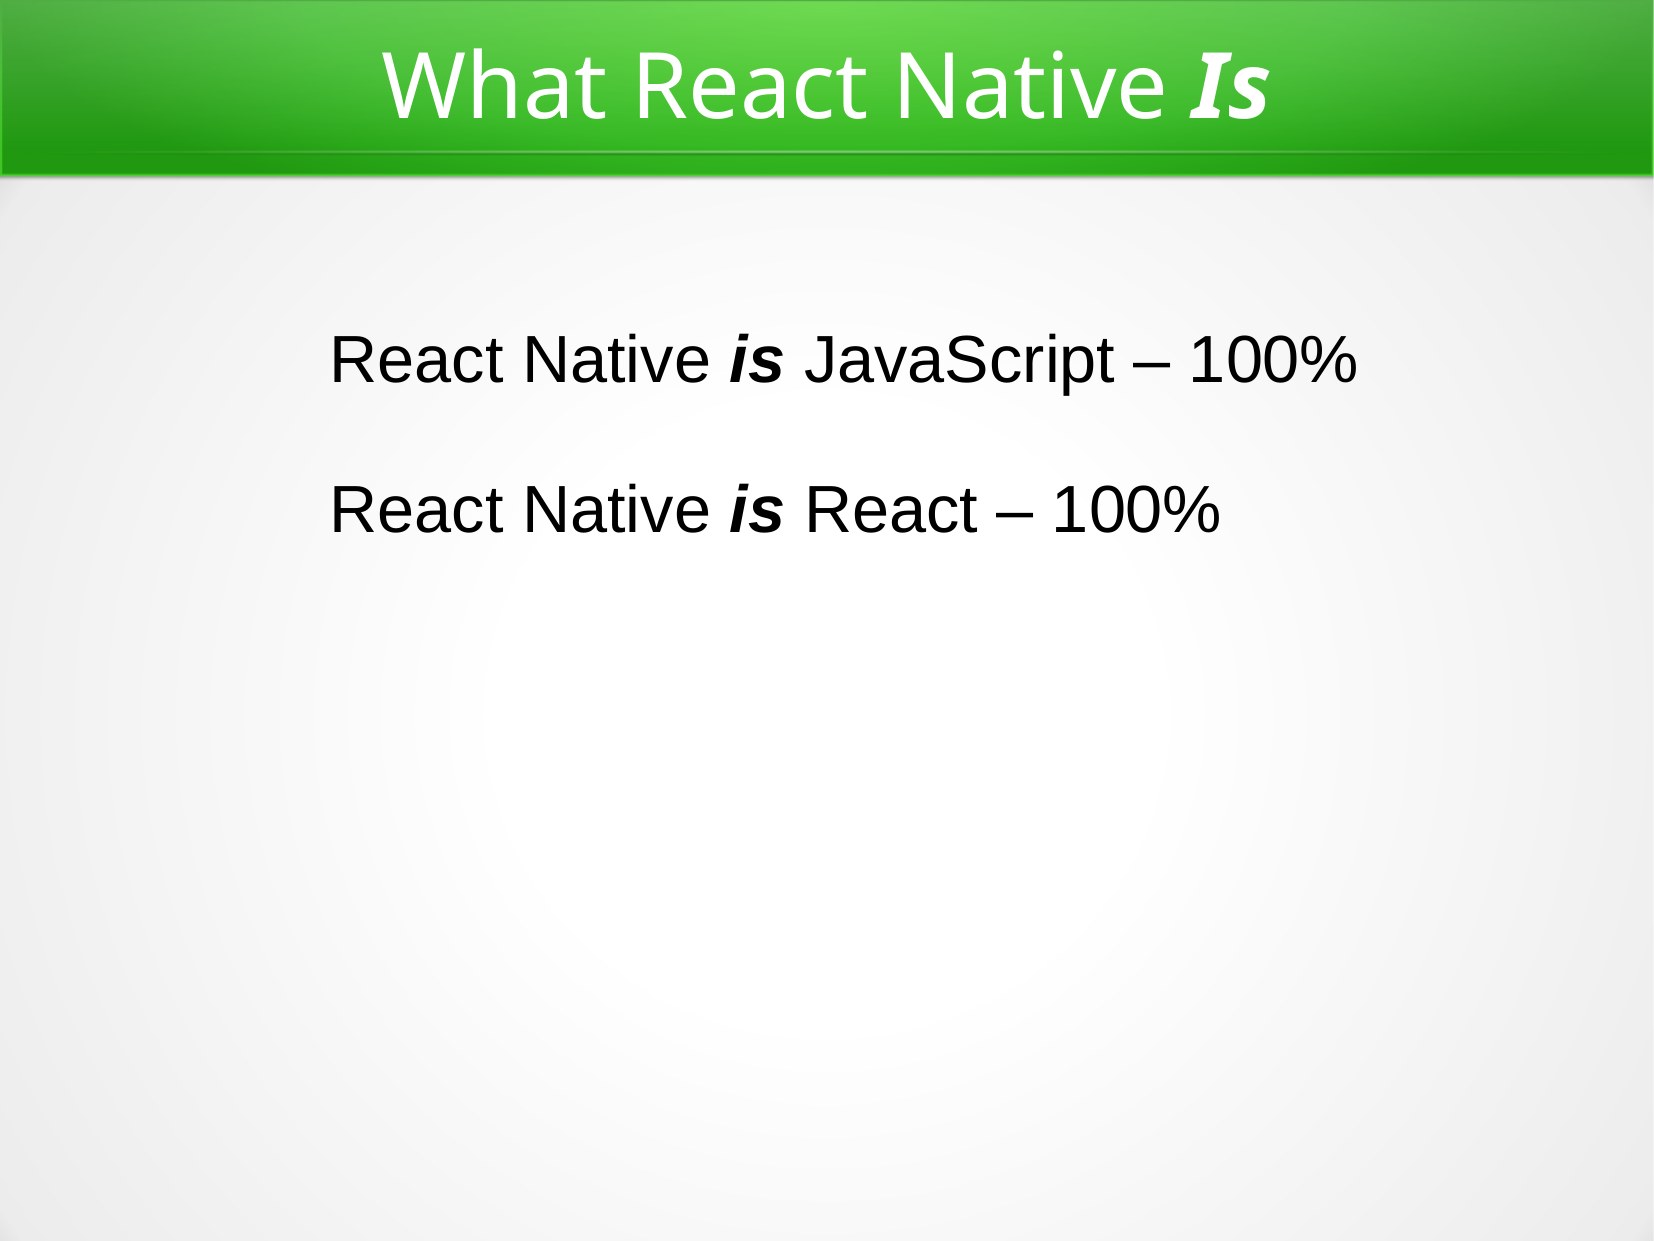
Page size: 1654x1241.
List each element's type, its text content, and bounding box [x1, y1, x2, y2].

picture [0, 0, 1654, 1241]
title What React Native Is [82, 11, 1571, 154]
text_box React Native is JavaScript – 100% React Native is React – 100% [315, 315, 1396, 1036]
